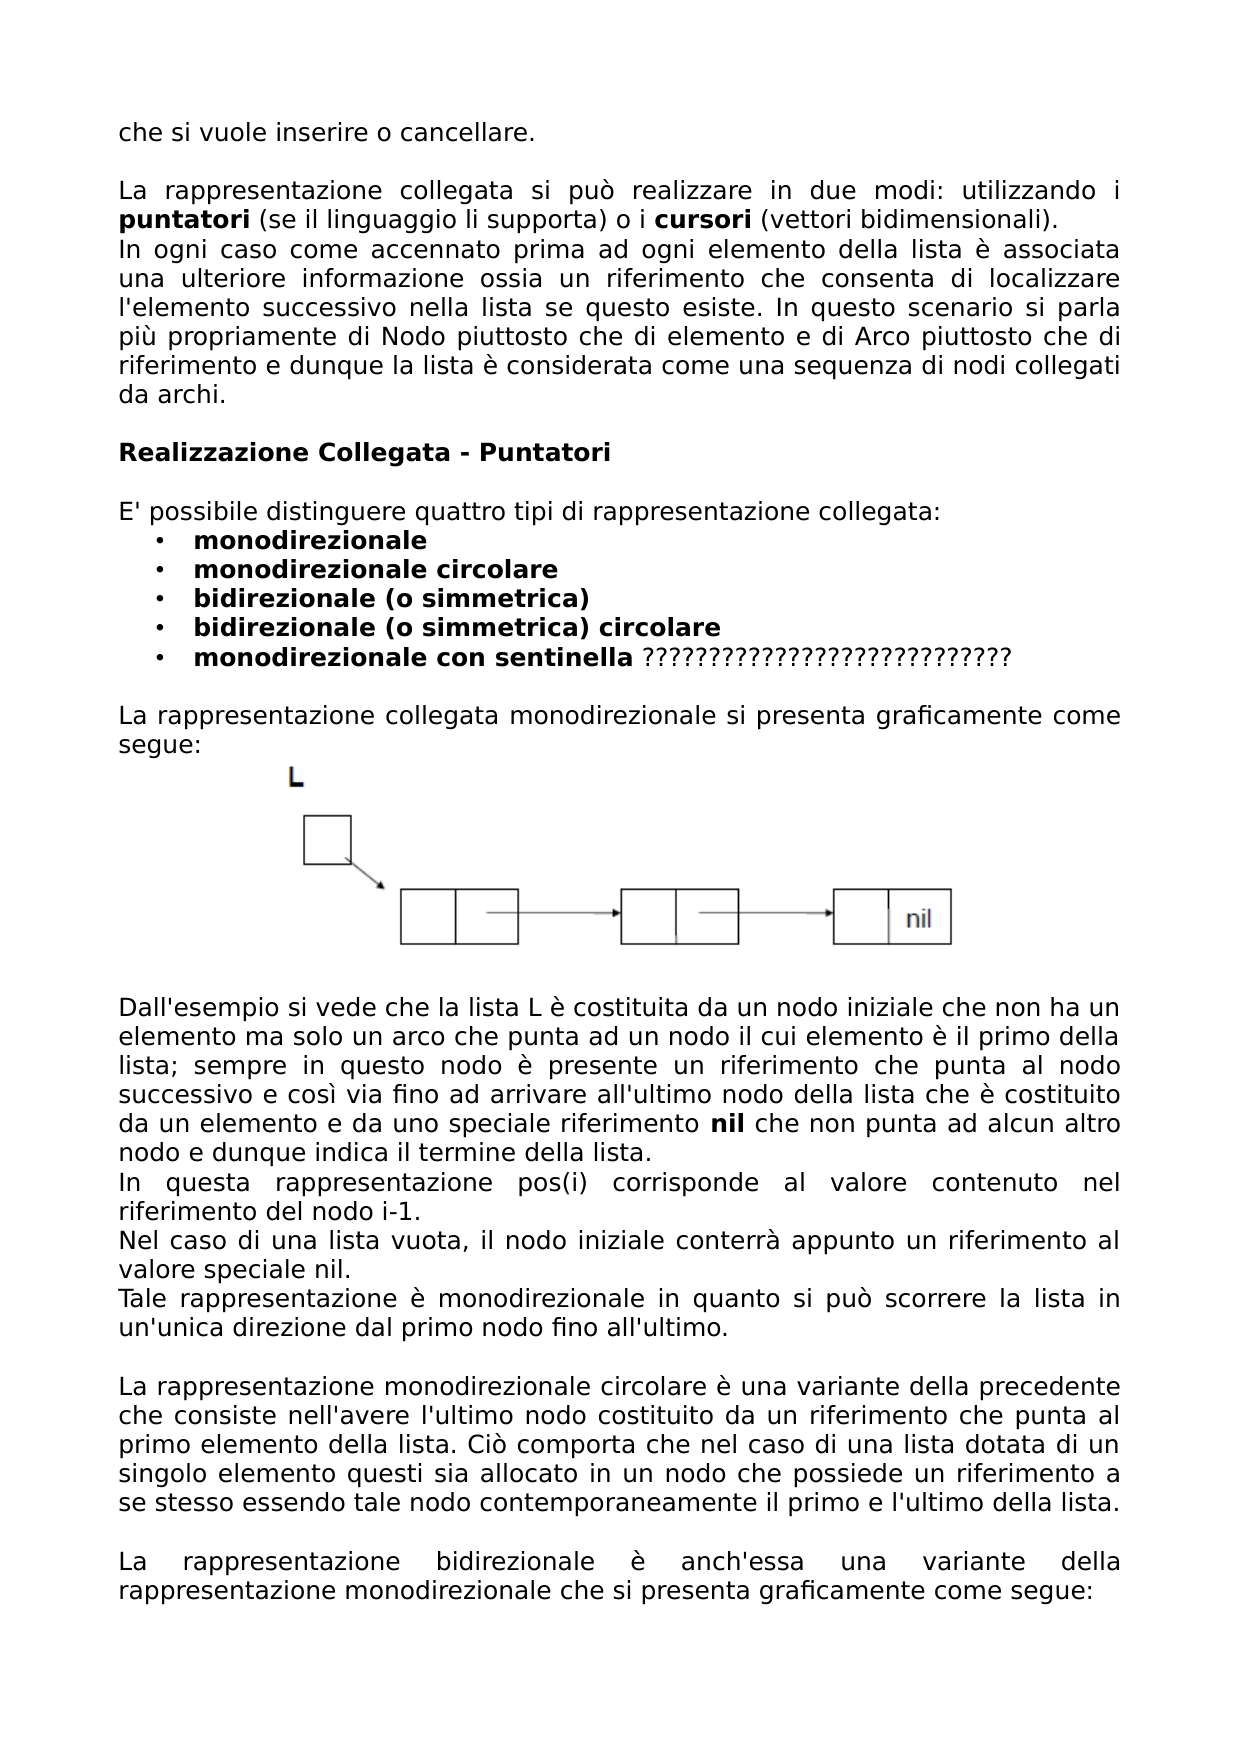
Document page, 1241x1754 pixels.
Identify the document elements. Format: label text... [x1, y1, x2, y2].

text La rappresentazione monodirezionale circolare è una variante della precedente che consiste nell'avere l'ultimo nodo costituito da un riferimento che punta al primo elemento della lista. Ciò comporta che nel caso di una lista dotata di un singolo elemento questi sia allocato in un nodo che possiede un riferimento a se stesso essendo tale nodo contemporaneamente il primo e l'ultimo della lista. [118, 1372, 1122, 1518]
list bidirezionale (o simmetrica) [156, 584, 1122, 613]
text Tale rappresentazione è monodirezionale in quanto si può scorrere la lista in un'unica direzione dal primo nodo fino all'ultimo. [118, 1284, 1122, 1343]
text La rappresentazione collegata monodirezionale si presenta graficamente come segue: [118, 701, 1122, 759]
text Realizzazione Collegata - Puntatori [118, 438, 1122, 468]
text In ogni caso come accennato prima ad ogni elemento della lista è associata una ulteriore informazione ossia un riferimento che consenta di localizzare l'elemento successivo nella lista se questo esiste. In questo scenario si parla più propriamente di Nodo piuttosto che di elemento e di Arco piuttosto che di riferimento e dunque la lista è considerata come una sequenza di nodi collegati da archi. [118, 235, 1122, 410]
list bidirezionale (o simmetrica) circolare [156, 613, 1122, 643]
text Nel caso di una lista vuota, il nodo iniziale conterrà appunto un riferimento al valore speciale nil. [118, 1226, 1122, 1284]
text La rappresentazione bidirezionale è anch'essa una variante della rappresentazione monodirezionale che si presenta graficamente come segue: [118, 1547, 1122, 1605]
text che si vuole inserire o cancellare. [118, 118, 1122, 147]
list monodirezionale con sentinella ???????????????????????????? [156, 643, 1122, 672]
text La rappresentazione collegata si può realizzare in due modi: utilizzando i puntatori (se il linguaggio li supporta) o i cursori (vettori bidimensionali). [118, 176, 1122, 235]
text Dall'esempio si vede che la lista L è costituita da un nodo iniziale che non ha un elemento ma solo un arco che punta ad un nodo il cui elemento è il primo della lista; sempre in questo nodo è presente un riferimento che punta al nodo successivo e così via fino ad arrivare all'ultimo nodo della lista che è costituito da un elemento e da uno speciale riferimento nil che non punta ad alcun altro nodo e dunque indica il termine della lista. [118, 993, 1122, 1168]
text E' possibile distinguere quattro tipi di rappresentazione collegata: [118, 497, 1122, 526]
text In questa rappresentazione pos(i) corrisponde al valore contenuto nel riferimento del nodo i-1. [118, 1168, 1122, 1226]
list monodirezionale circolare [156, 555, 1122, 584]
picture [277, 759, 963, 956]
list monodirezionale [156, 526, 1122, 555]
